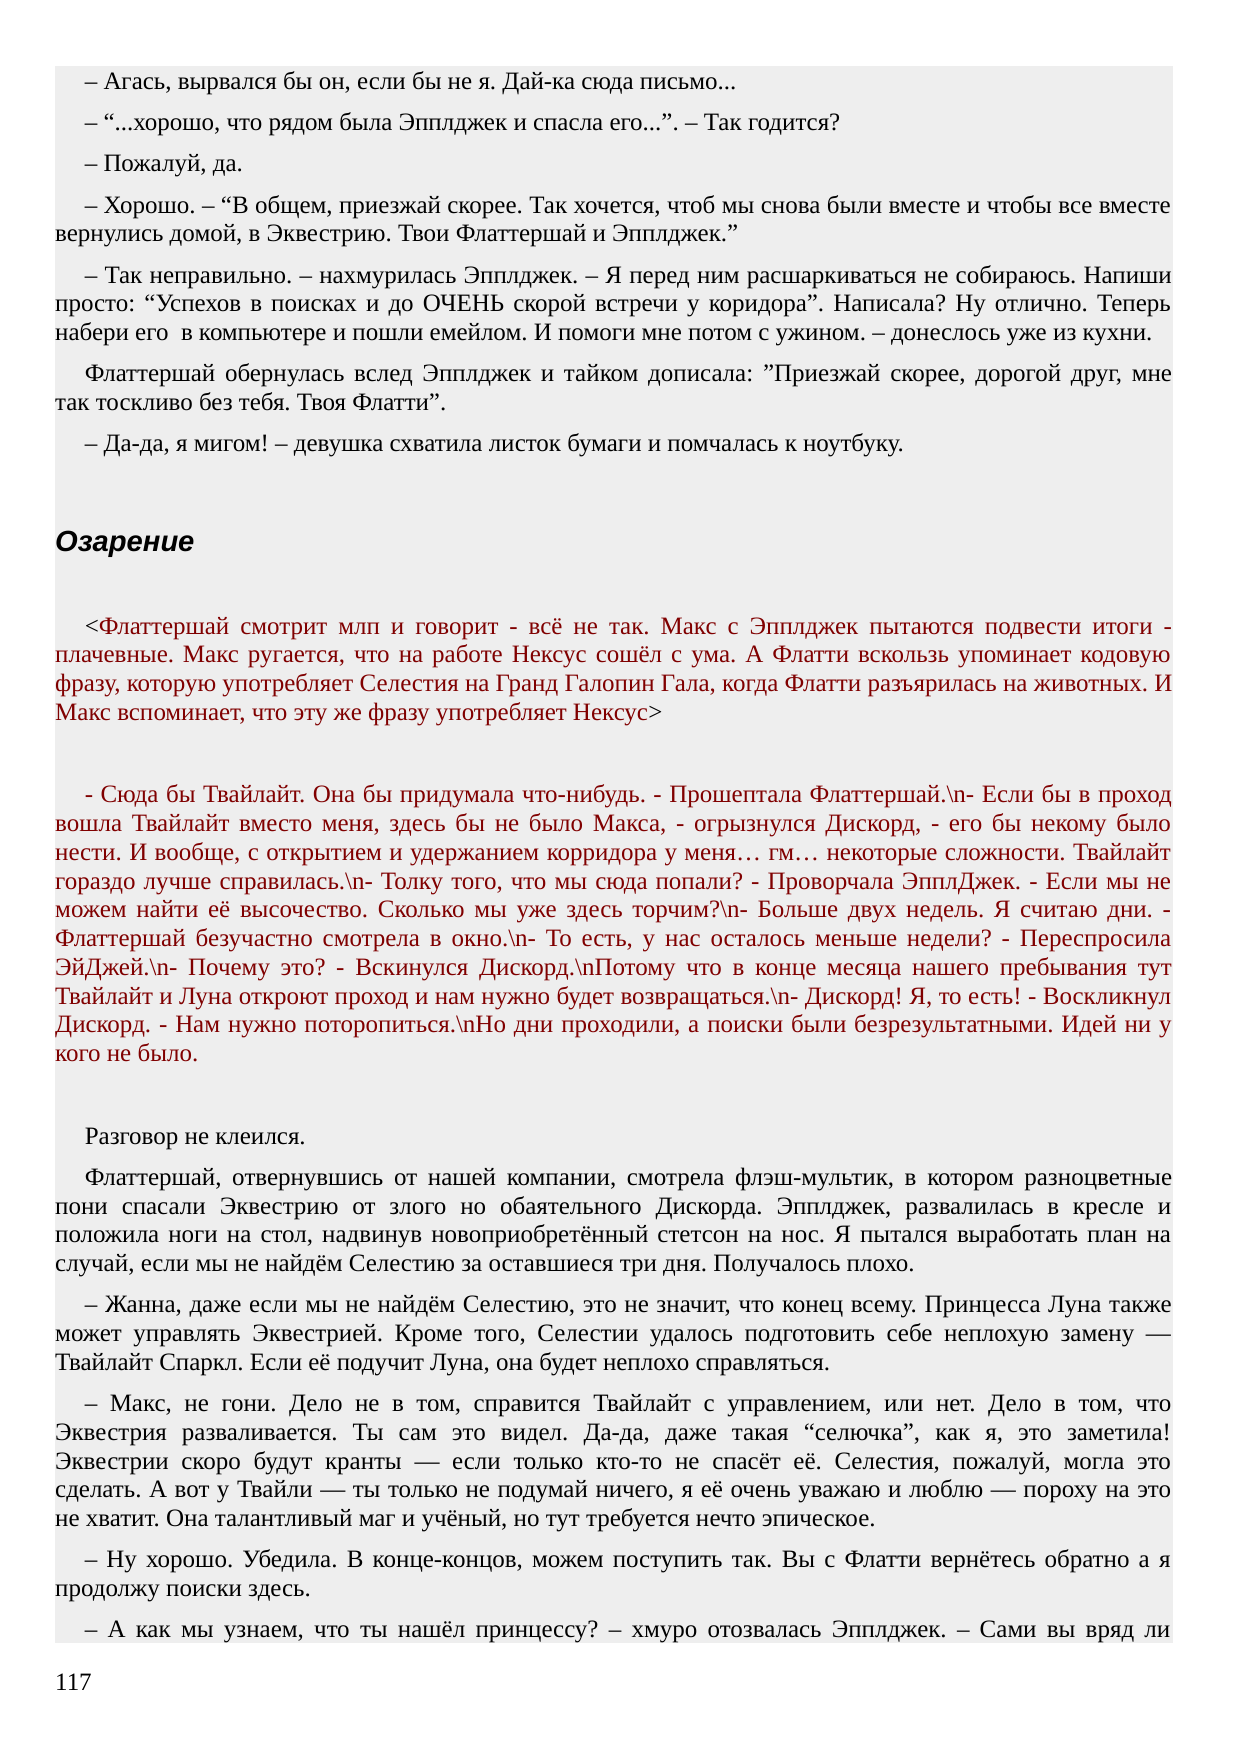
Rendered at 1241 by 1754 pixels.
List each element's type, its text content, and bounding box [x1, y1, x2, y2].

text – Макс, не гони. Дело не в том, справится Твайлайт с управлением, или нет. Дело в том, что Эквестрия разваливается. Ты сам это видел. Да-да, даже такая “селючка”, как я, это заметила! Эквестрии скоро будут кранты — если только кто-то не спасёт её. Селестия, пожалуй, могла это сделать. А вот у Твайли — ты только не подумай ничего, я её очень уважаю и люблю — пороху на это не хватит. Она талантливый маг и учёный, но тут требуется нечто эпическое. [55, 1388, 1173, 1532]
text Флаттершай, отвернувшись от нашей компании, смотрела флэш-мультик, в котором разноцветные пони спасали Эквестрию от злого но обаятельного Дискорда. Эпплджек, развалилась в кресле и положила ноги на стол, надвинув новоприобретённый стетсон на нос. Я пытался выработать план на случай, если мы не найдём Селестию за оставшиеся три дня. Получалось плохо. [55, 1162, 1173, 1277]
text – “...хорошо, что рядом была Эпплджек и спасла его...”. – Так годится? [55, 107, 1173, 136]
text – А как мы узнаем, что ты нашёл принцессу? – хмуро отозвалась Эпплджек. – Сами вы вряд ли [55, 1614, 1173, 1643]
text Разговор не клеился. [55, 1121, 1173, 1149]
text – Пожалуй, да. [55, 148, 1173, 177]
text – Агась, вырвался бы он, если бы не я. Дай-ка сюда письмо... [55, 66, 1173, 95]
text – Жанна, даже если мы не найдём Селестию, это не значит, что конец всему. Принцесса Луна также может управлять Эквестрией. Кроме того, Селестии удалось подготовить себе неплохую замену — Твайлайт Спаркл. Если её подучит Луна, она будет неплохо справляться. [55, 1289, 1173, 1376]
text – Так неправильно. – нахмурилась Эпплджек. – Я перед ним расшаркиваться не собираюсь. Напиши просто: “Успехов в поисках и до ОЧЕНЬ скорой встречи у коридора”. Написала? Ну отлично. Теперь набери его в компьютере и пошли емейлом. И помоги мне потом с ужином. – донеслось уже из кухни. [55, 260, 1173, 346]
text Флаттершай обернулась вслед Эпплджек и тайком дописала: ”Приезжай скорее, дорогой друг, мне так тоскливо без тебя. Твоя Флатти”. [55, 358, 1173, 416]
text – Да-да, я мигом! – девушка схватила листок бумаги и помчалась к ноутбуку. [55, 428, 1173, 457]
text – Хорошо. – “В общем, приезжай скорее. Так хочется, чтоб мы снова были вместе и чтобы все вместе вернулись домой, в Эквестрию. Твои Флаттершай и Эпплджек.” [55, 190, 1173, 247]
text - Сюда бы Твайлайт. Она бы придумала что-нибудь. - Прошептала Флаттершай.\n- Если бы в проход вошла Твайлайт вместо меня, здесь бы не было Макса, - огрызнулся Дискорд, - его бы некому было нести. И вообще, с открытием и удержанием корридора у меня… гм… некоторые сложности. Твайлайт гораздо лучше справилась.\n- Толку того, что мы сюда попали? - Проворчала ЭпплДжек. - Если мы не можем найти её высочество. Сколько мы уже здесь торчим?\n- Больше двух недель. Я считаю дни. - Флаттершай безучастно смотрела в окно.\n- То есть, у нас осталось меньше недели? - Переспросила ЭйДжей.\n- Почему это? - Вскинулся Дискорд.\nПотому что в конце месяца нашего пребывания тут Твайлайт и Луна откроют проход и нам нужно будет возвращаться.\n- Дискорд! Я, то есть! - Воскликнул Дискорд. - Нам нужно поторопиться.\nНо дни проходили, а поиски были безрезультатными. Идей ни у кого не было. [55, 779, 1173, 1067]
text – Ну хорошо. Убедила. В конце-концов, можем поступить так. Вы с Флатти вернётесь обратно а я продолжу поиски здесь. [55, 1544, 1173, 1602]
subtitle Озарение [55, 523, 1173, 557]
text <Флаттершай смотрит млп и говорит - всё не так. Макс с Эпплджек пытаются подвести итоги - плачевные. Макс ругается, что на работе Нексус сошёл с ума. А Флатти вскользь упоминает кодовую фразу, которую употребляет Селестия на Гранд Галопин Гала, когда Флатти разъярилась на животных. И Макс вспоминает, что эту же фразу употребляет Нексус> [55, 611, 1173, 726]
